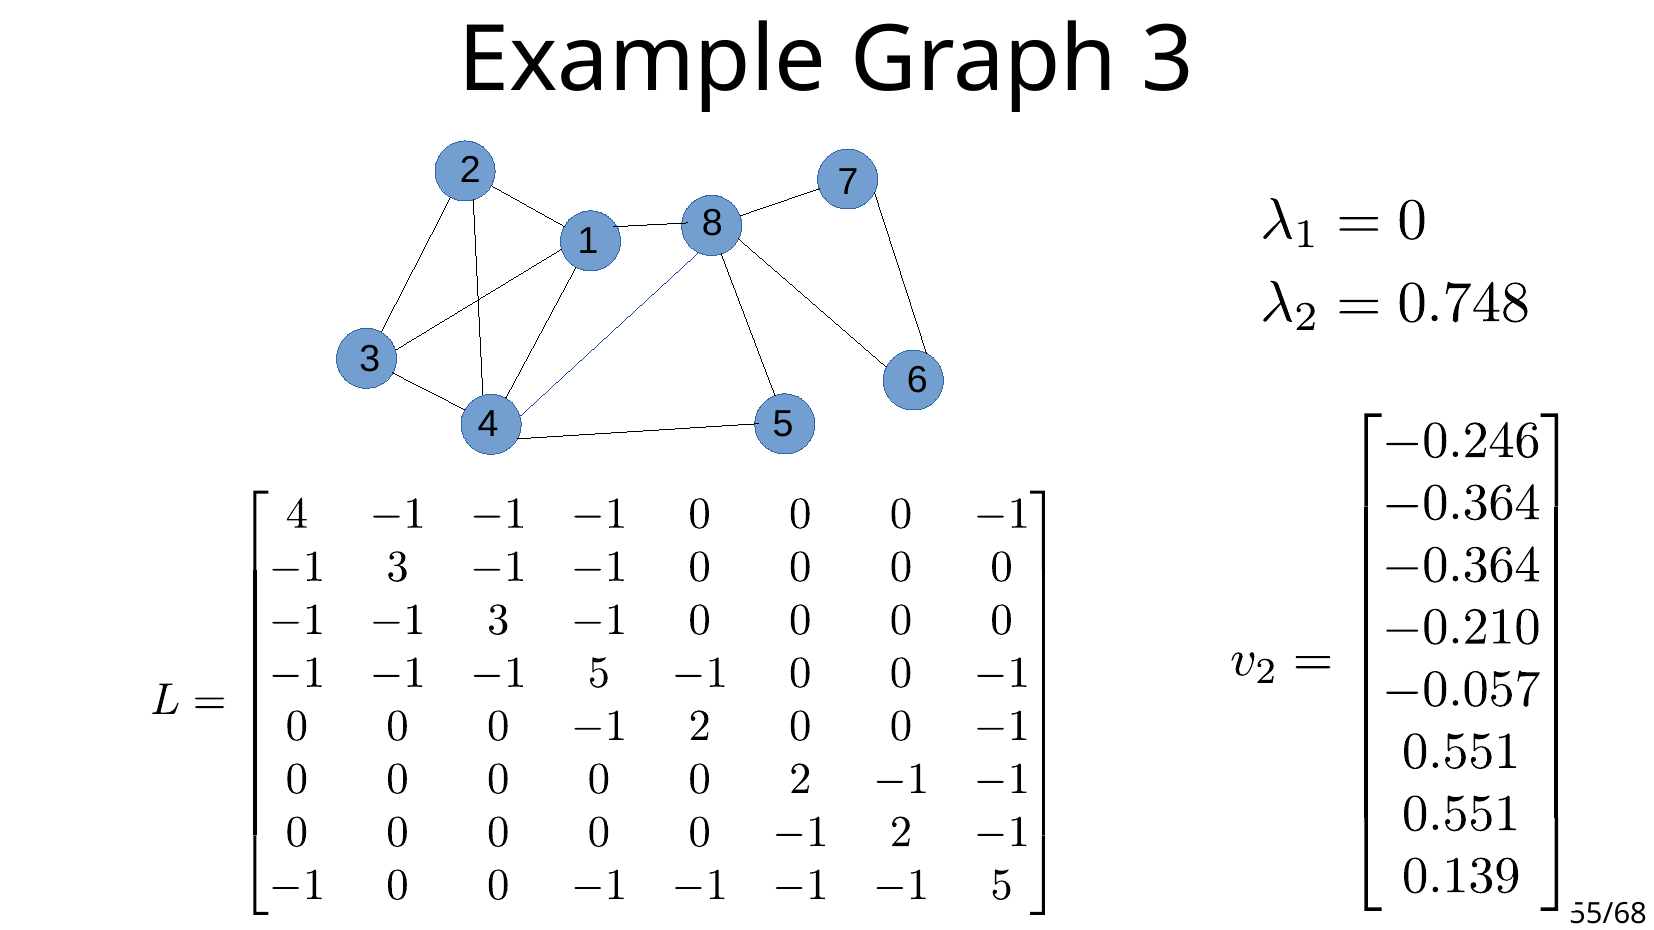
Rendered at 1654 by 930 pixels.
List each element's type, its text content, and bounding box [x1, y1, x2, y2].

text_box [832, 149, 863, 153]
text_box [874, 164, 878, 192]
text_box 2 [444, 141, 496, 199]
text_box [614, 227, 621, 260]
text_box [817, 163, 822, 195]
text_box 3 [344, 330, 395, 388]
text_box [681, 208, 687, 243]
text_box [809, 406, 815, 442]
text_box [883, 359, 892, 402]
text_box [514, 404, 522, 444]
text_box [738, 211, 742, 238]
text_box [435, 149, 444, 193]
text_box [1260, 280, 1531, 331]
text_box 5 [758, 395, 809, 453]
title Example Graph 3 [82, 0, 1571, 120]
text_box [699, 252, 726, 256]
text_box 7 [822, 153, 874, 210]
text_box 6 [892, 351, 943, 409]
text_box 1 [563, 212, 614, 270]
text_box [336, 338, 344, 378]
text_box [1230, 413, 1576, 911]
text_box [150, 490, 1060, 916]
text_box [1260, 198, 1427, 248]
text_box [754, 410, 758, 423]
text_box 8 [687, 194, 738, 252]
text_box 4 [462, 395, 514, 453]
text_box [754, 424, 758, 438]
